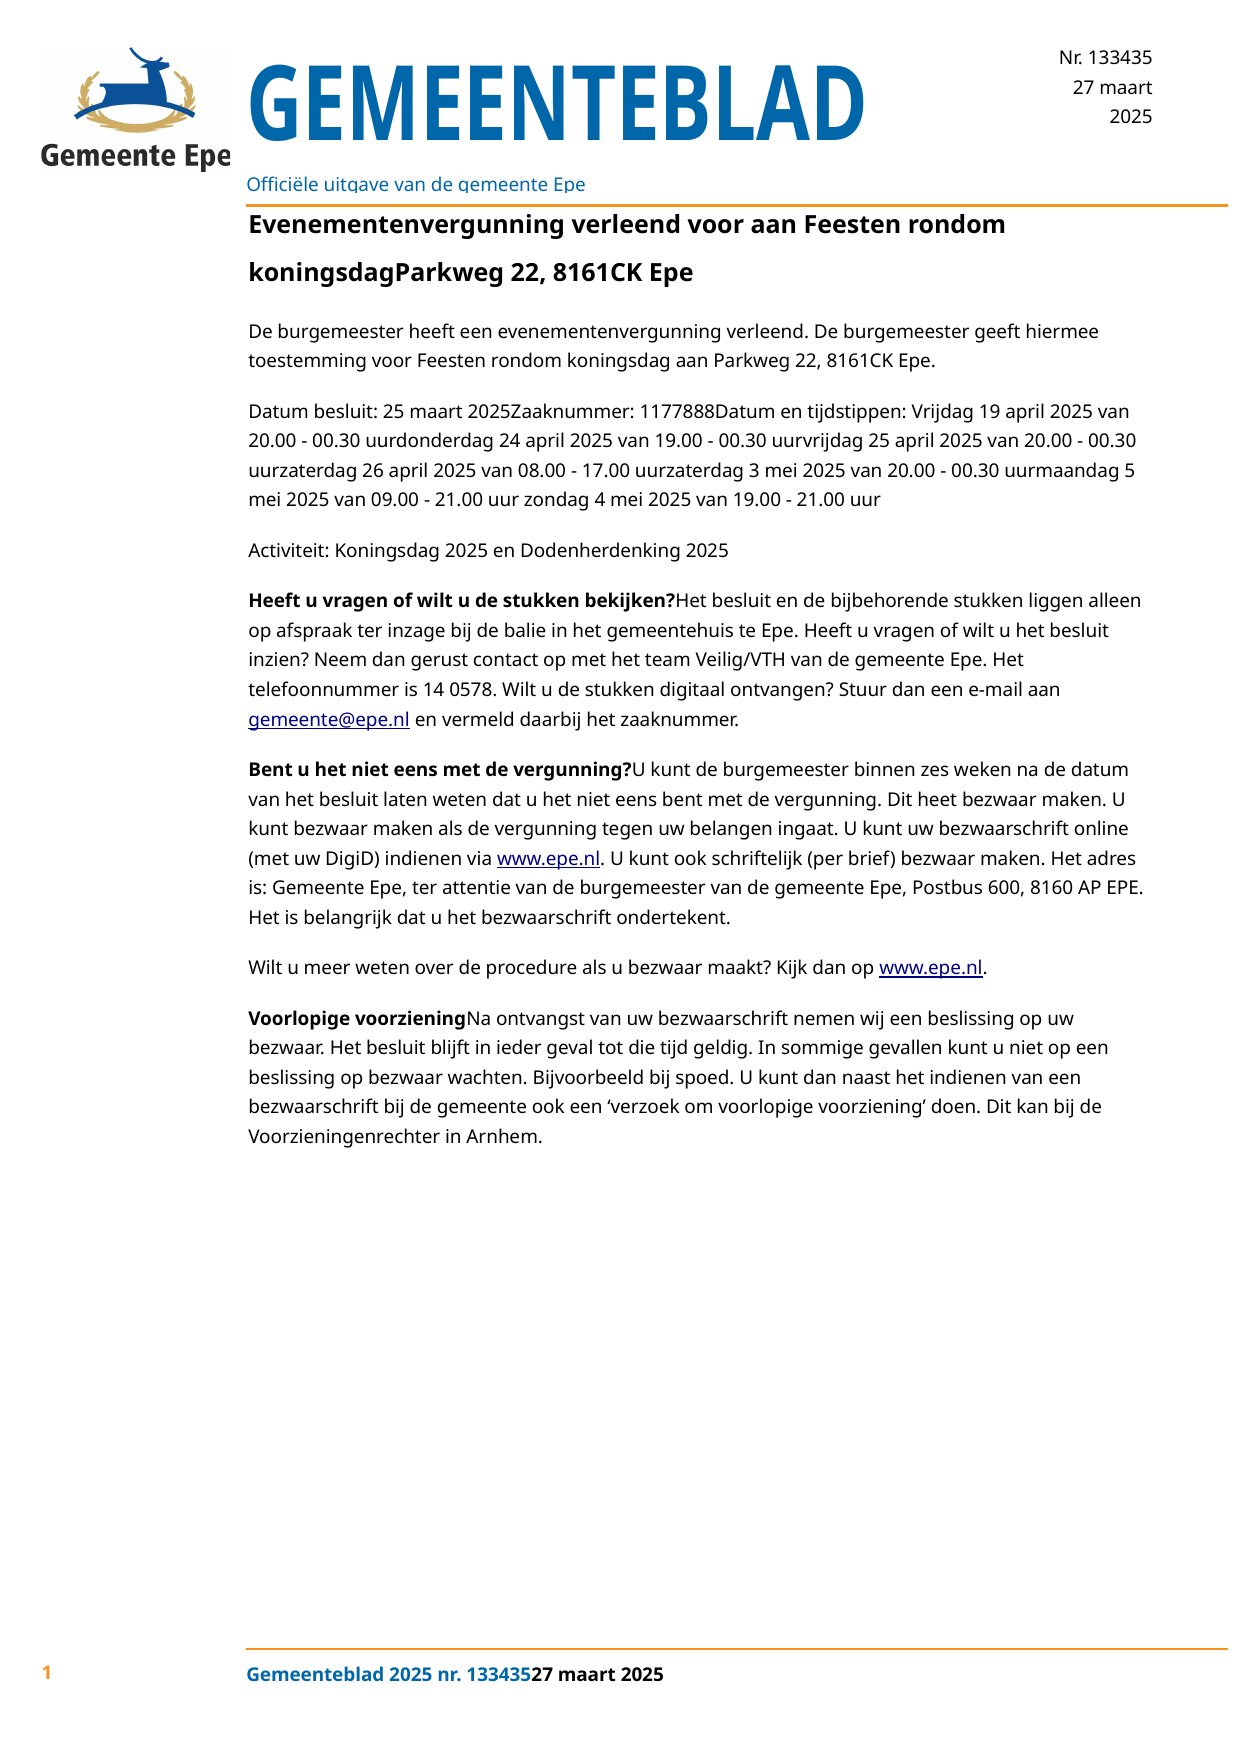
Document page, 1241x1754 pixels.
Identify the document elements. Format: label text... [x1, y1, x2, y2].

text Voorlopige voorzieningNa ontvangst van uw bezwaarschrift nemen wij een beslissing op uw bezwaar. Het besluit blijft in ieder geval tot die tijd geldig. In sommige gevallen kunt u niet op een beslissing op bezwaar wachten. Bijvoorbeeld bij spoed. U kunt dan naast het indienen van een bezwaarschrift bij de gemeente ook een ‘verzoek om voorlopige voorziening’ doen. Dit kan bij de Voorzieningenrechter in Arnhem. [248, 1005, 1152, 1149]
text Wilt u meer weten over de procedure als u bezwaar maakt? Kijk dan op www.epe.nl. [248, 954, 1152, 980]
text Evenementenvergunning verleend voor aan Feesten rondom koningsdagParkweg 22, 8161CK Epe [248, 207, 1152, 288]
text Datum besluit: 25 maart 2025Zaaknummer: 1177888Datum en tijdstippen: Vrijdag 19 april 2025 van 20.00 - 00.30 uurdonderdag 24 april 2025 van 19.00 - 00.30 uurvrijdag 25 april 2025 van 20.00 - 00.30 uurzaterdag 26 april 2025 van 08.00 - 17.00 uurzaterdag 3 mei 2025 van 20.00 - 00.30 uurmaandag 5 mei 2025 van 09.00 - 21.00 uur zondag 4 mei 2025 van 19.00 - 21.00 uur [248, 398, 1152, 512]
text Heeft u vragen of wilt u de stukken bekijken?Het besluit en de bijbehorende stukken liggen alleen op afspraak ter inzage bij de balie in het gemeentehuis te Epe. Heeft u vragen of wilt u het besluit inzien? Neem dan gerust contact op met het team Veilig/VTH van de gemeente Epe. Het telefoonnummer is 14 0578. Wilt u de stukken digitaal ontvangen? Stuur dan een e-mail aan gemeente@epe.nl en vermeld daarbij het zaaknummer. [248, 587, 1152, 732]
text Bent u het niet eens met de vergunning?U kunt de burgemeester binnen zes weken na de datum van het besluit laten weten dat u het niet eens bent met de vergunning. Dit heet bezwaar maken. U kunt bezwaar maken als de vergunning tegen uw belangen ingaat. U kunt uw bezwaarschrift online (met uw DigiD) indienen via www.epe.nl. U kunt ook schriftelijk (per brief) bezwaar maken. Het adres is: Gemeente Epe, ter attentie van de burgemeester van de gemeente Epe, Postbus 600, 8160 AP EPE. Het is belangrijk dat u het bezwaarschrift ondertekent. [248, 756, 1152, 930]
text De burgemeester heeft een evenementenvergunning verleend. De burgemeester geeft hiermee toestemming voor Feesten rondom koningsdag aan Parkweg 22, 8161CK Epe. [248, 318, 1152, 373]
text Activiteit: Koningsdag 2025 en Dodenherdenking 2025 [248, 537, 1152, 563]
picture [41, 47, 231, 172]
